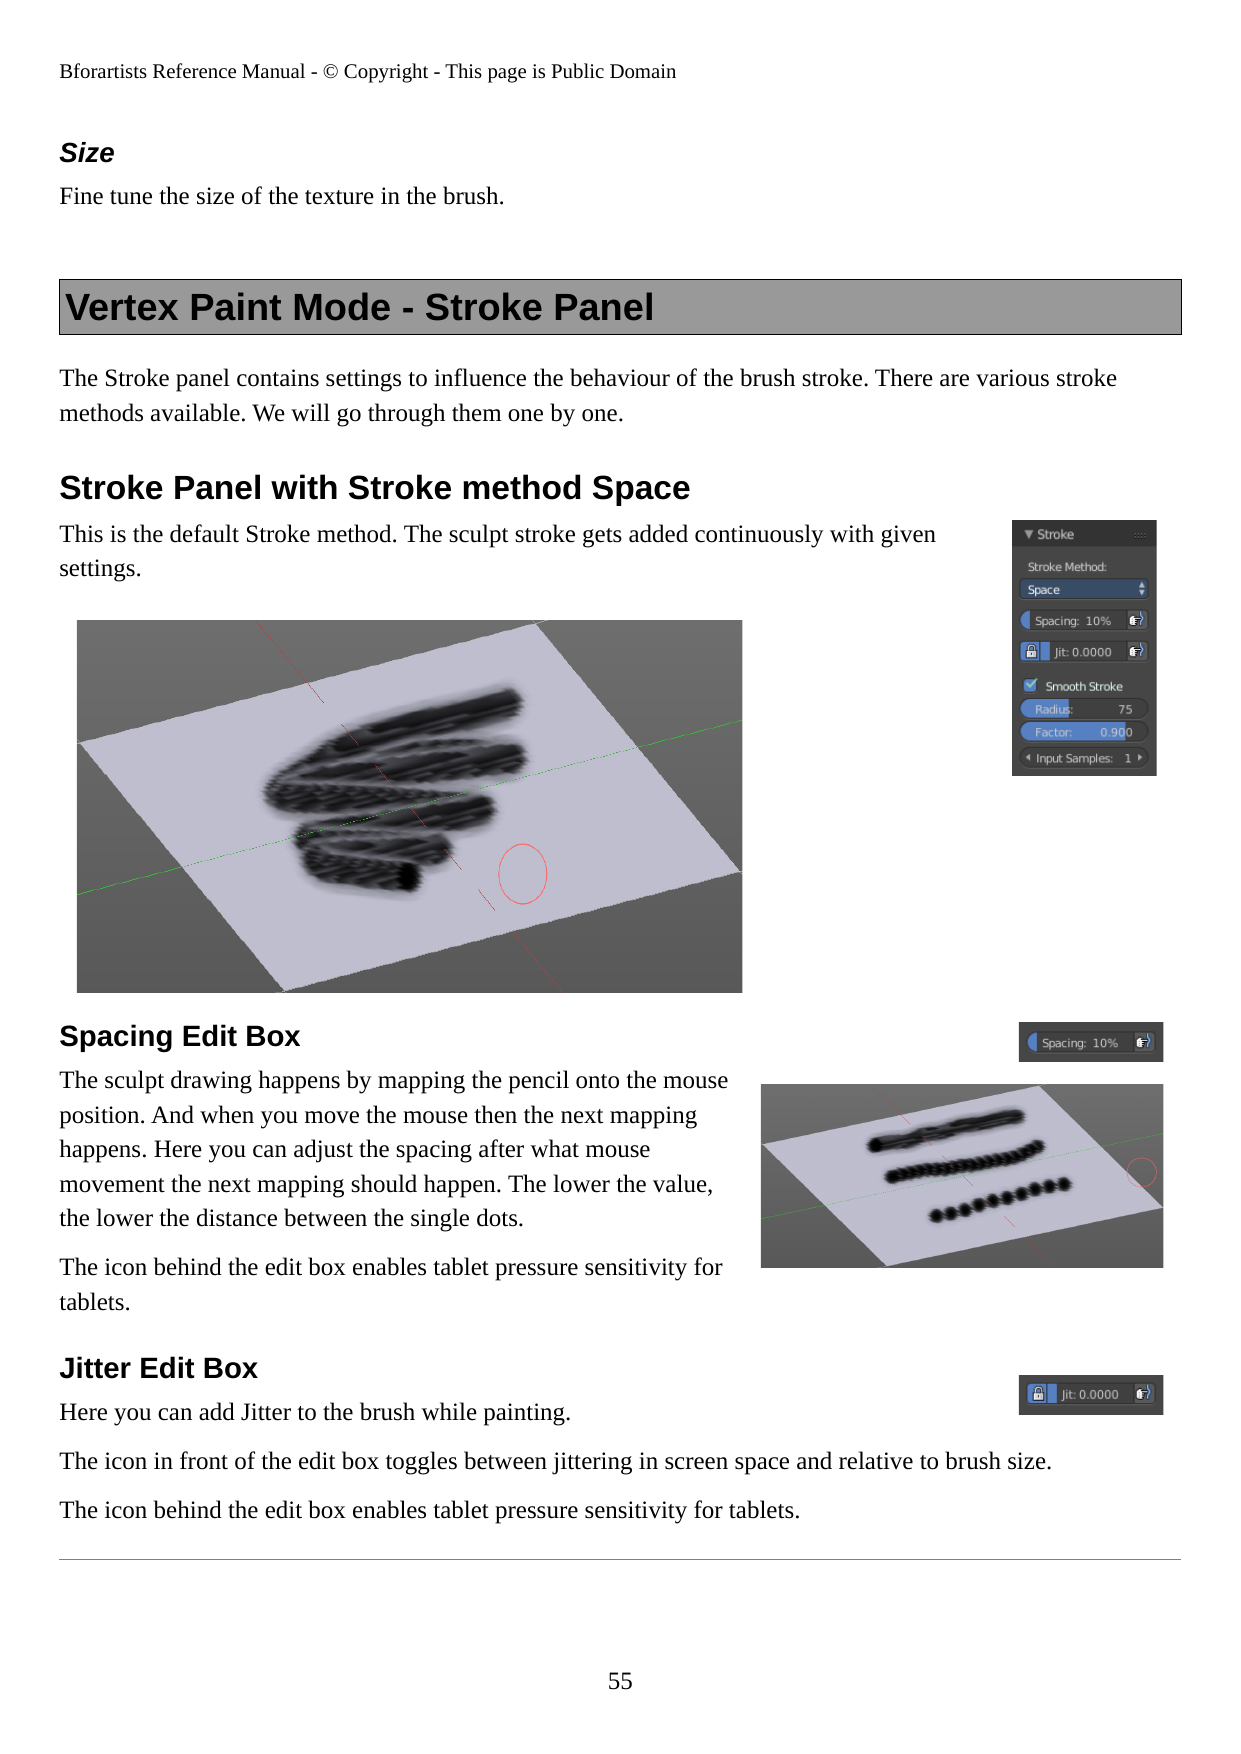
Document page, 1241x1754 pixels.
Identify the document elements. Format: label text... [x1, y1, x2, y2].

text Here you can add Jitter to the brush while painting. [59, 1397, 1181, 1426]
text The sculpt drawing happens by mapping the pencil onto the mouse position. And when you move the mouse then the next mapping happens. Here you can adjust the spacing after what mouse movement the next mapping should happen. The lower the value, the lower the distance between the single dots. [59, 1065, 1181, 1232]
text This is the default Stroke method. The sculpt stroke gets added continuously with given settings. [59, 519, 1181, 582]
picture [1018, 1022, 1164, 1062]
table_header Vertex Paint Mode - Stroke Panel [60, 280, 1181, 334]
picture [1012, 520, 1157, 776]
subtitle Stroke Panel with Stroke method Space [59, 468, 1181, 506]
text The icon behind the edit box enables tablet pressure sensitivity for tablets. [59, 1495, 1181, 1524]
picture [760, 1084, 1164, 1268]
subtitle Size [59, 137, 1181, 168]
text The icon in front of the edit box toggles between jittering in screen space and relative to brush size. [59, 1446, 1181, 1474]
subtitle Jitter Edit Box [59, 1351, 1181, 1384]
picture [1018, 1375, 1164, 1415]
picture [76, 620, 743, 993]
subtitle Spacing Edit Box [59, 1019, 1181, 1053]
text The icon behind the edit box enables tablet pressure sensitivity for tablets. [59, 1252, 1181, 1316]
text Fine tune the size of the texture in the brush. [59, 181, 1181, 210]
text The Stroke panel contains settings to influence the behaviour of the brush stroke. There are various stroke methods available. We will go through them one by one. [59, 363, 1181, 426]
